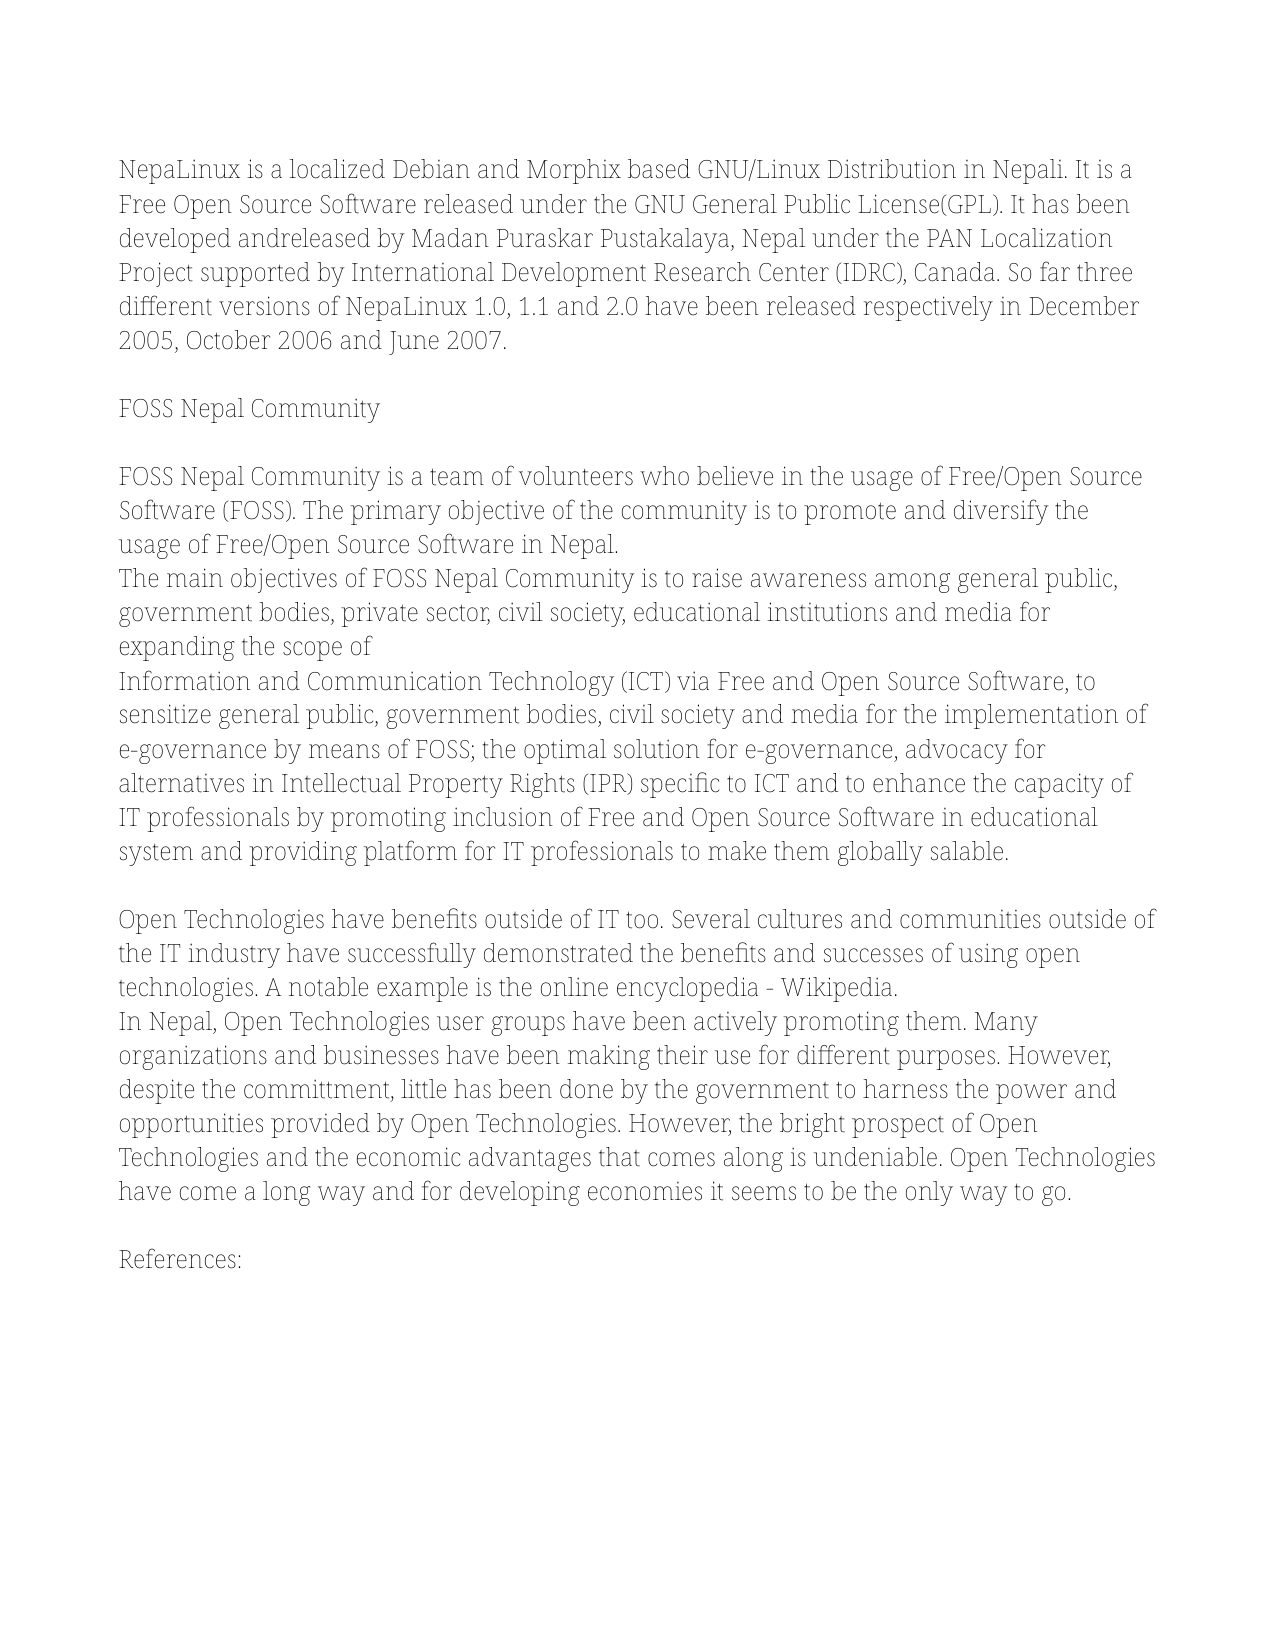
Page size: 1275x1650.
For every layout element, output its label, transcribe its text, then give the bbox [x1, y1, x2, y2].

text References: [118, 1242, 1157, 1276]
text FOSS Nepal Community [118, 391, 1157, 425]
text The main objectives of FOSS Nepal Community is to raise awareness among general public, government bodies, private sector, civil society, educational institutions and media for expanding the scope of [118, 561, 1157, 663]
text Open Technologies have benefits outside of IT too. Several cultures and communities outside of the IT industry have successfully demonstrated the benefits and successes of using open technologies. A notable example is the online encyclopedia - Wikipedia. [118, 902, 1157, 1004]
text NepaLinux is a localized Debian and Morphix based GNU/Linux Distribution in Nepali. It is a Free Open Source Software released under the GNU General Public License(GPL). It has been developed andreleased by Madan Puraskar Pustakalaya, Nepal under the PAN Localization Project supported by International Development Research Center (IDRC), Canada. So far three different versions of NepaLinux 1.0, 1.1 and 2.0 have been released respectively in December 2005, October 2006 and June 2007. [118, 152, 1157, 357]
text Information and Communication Technology (ICT) via Free and Open Source Software, to sensitize general public, government bodies, civil society and media for the implementation of e-governance by means of FOSS; the optimal solution for e-governance, advocacy for alternatives in Intellectual Property Rights (IPR) specific to ICT and to enhance the capacity of IT professionals by promoting inclusion of Free and Open Source Software in educational system and providing platform for IT professionals to make them globally salable. [118, 663, 1157, 867]
text In Nepal, Open Technologies user groups have been actively promoting them. Many organizations and businesses have been making their use for different purposes. However, despite the committment, little has been done by the government to harness the power and opportunities provided by Open Technologies. However, the bright prospect of Open Technologies and the economic advantages that comes along is undeniable. Open Technologies have come a long way and for developing economies it seems to be the only way to go. [118, 1004, 1157, 1208]
text FOSS Nepal Community is a team of volunteers who believe in the usage of Free/Open Source Software (FOSS). The primary objective of the community is to promote and diversify the usage of Free/Open Source Software in Nepal. [118, 459, 1157, 561]
